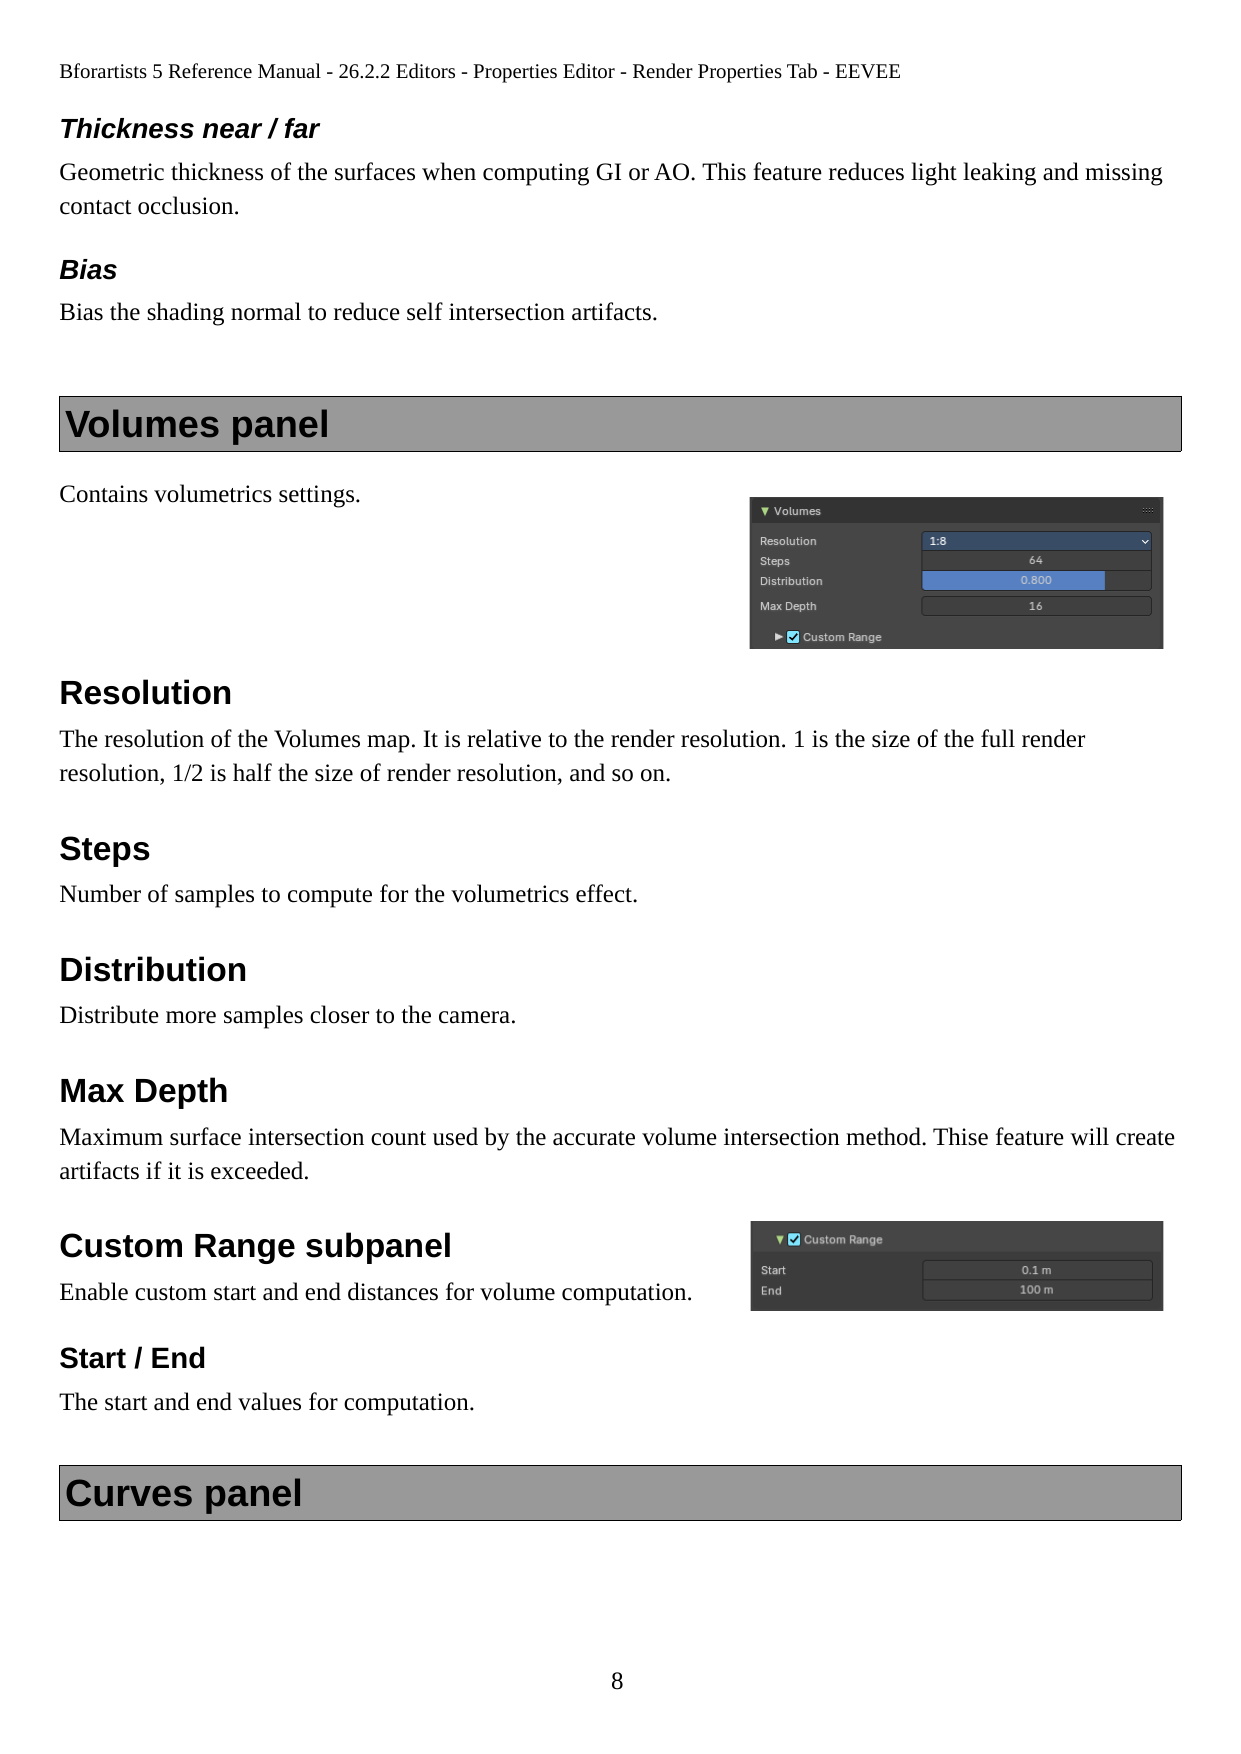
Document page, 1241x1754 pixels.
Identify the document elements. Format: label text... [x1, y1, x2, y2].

subtitle Distribution [59, 949, 1181, 988]
picture [750, 1221, 1164, 1311]
subtitle Start / End [59, 1341, 1181, 1374]
text Contains volumetrics settings. [59, 479, 1181, 508]
text Bias the shading normal to reduce self intersection artifacts. [59, 297, 1181, 326]
subtitle Custom Range subpanel [59, 1226, 750, 1265]
text Number of samples to compute for the volumetrics effect. [59, 879, 1181, 908]
table_header Volumes panel [60, 397, 1181, 451]
text The start and end values for computation. [59, 1387, 1181, 1416]
text The resolution of the Volumes map. It is relative to the render resolution. 1 is the size of the full render resolution, 1/2 is half the size of render resolution, and so on. [59, 724, 1181, 787]
subtitle Resolution [59, 673, 1181, 712]
subtitle Max Depth [59, 1071, 1181, 1109]
picture [749, 497, 1164, 649]
table_header Curves panel [60, 1466, 1181, 1520]
text Geometric thickness of the surfaces when computing GI or AO. This feature reduces light leaking and missing contact occlusion. [59, 157, 1181, 220]
subtitle [1164, 1226, 1181, 1265]
text Distribute more samples closer to the camera. [59, 1001, 1181, 1029]
subtitle Bias [59, 253, 1181, 285]
subtitle Steps [59, 828, 1181, 867]
text Enable custom start and end distances for volume computation. [59, 1277, 750, 1306]
text Maximum surface intersection count used by the accurate volume intersection method. Thise feature will create artifacts if it is exceeded. [59, 1122, 1181, 1185]
subtitle Thickness near / far [59, 113, 1181, 144]
